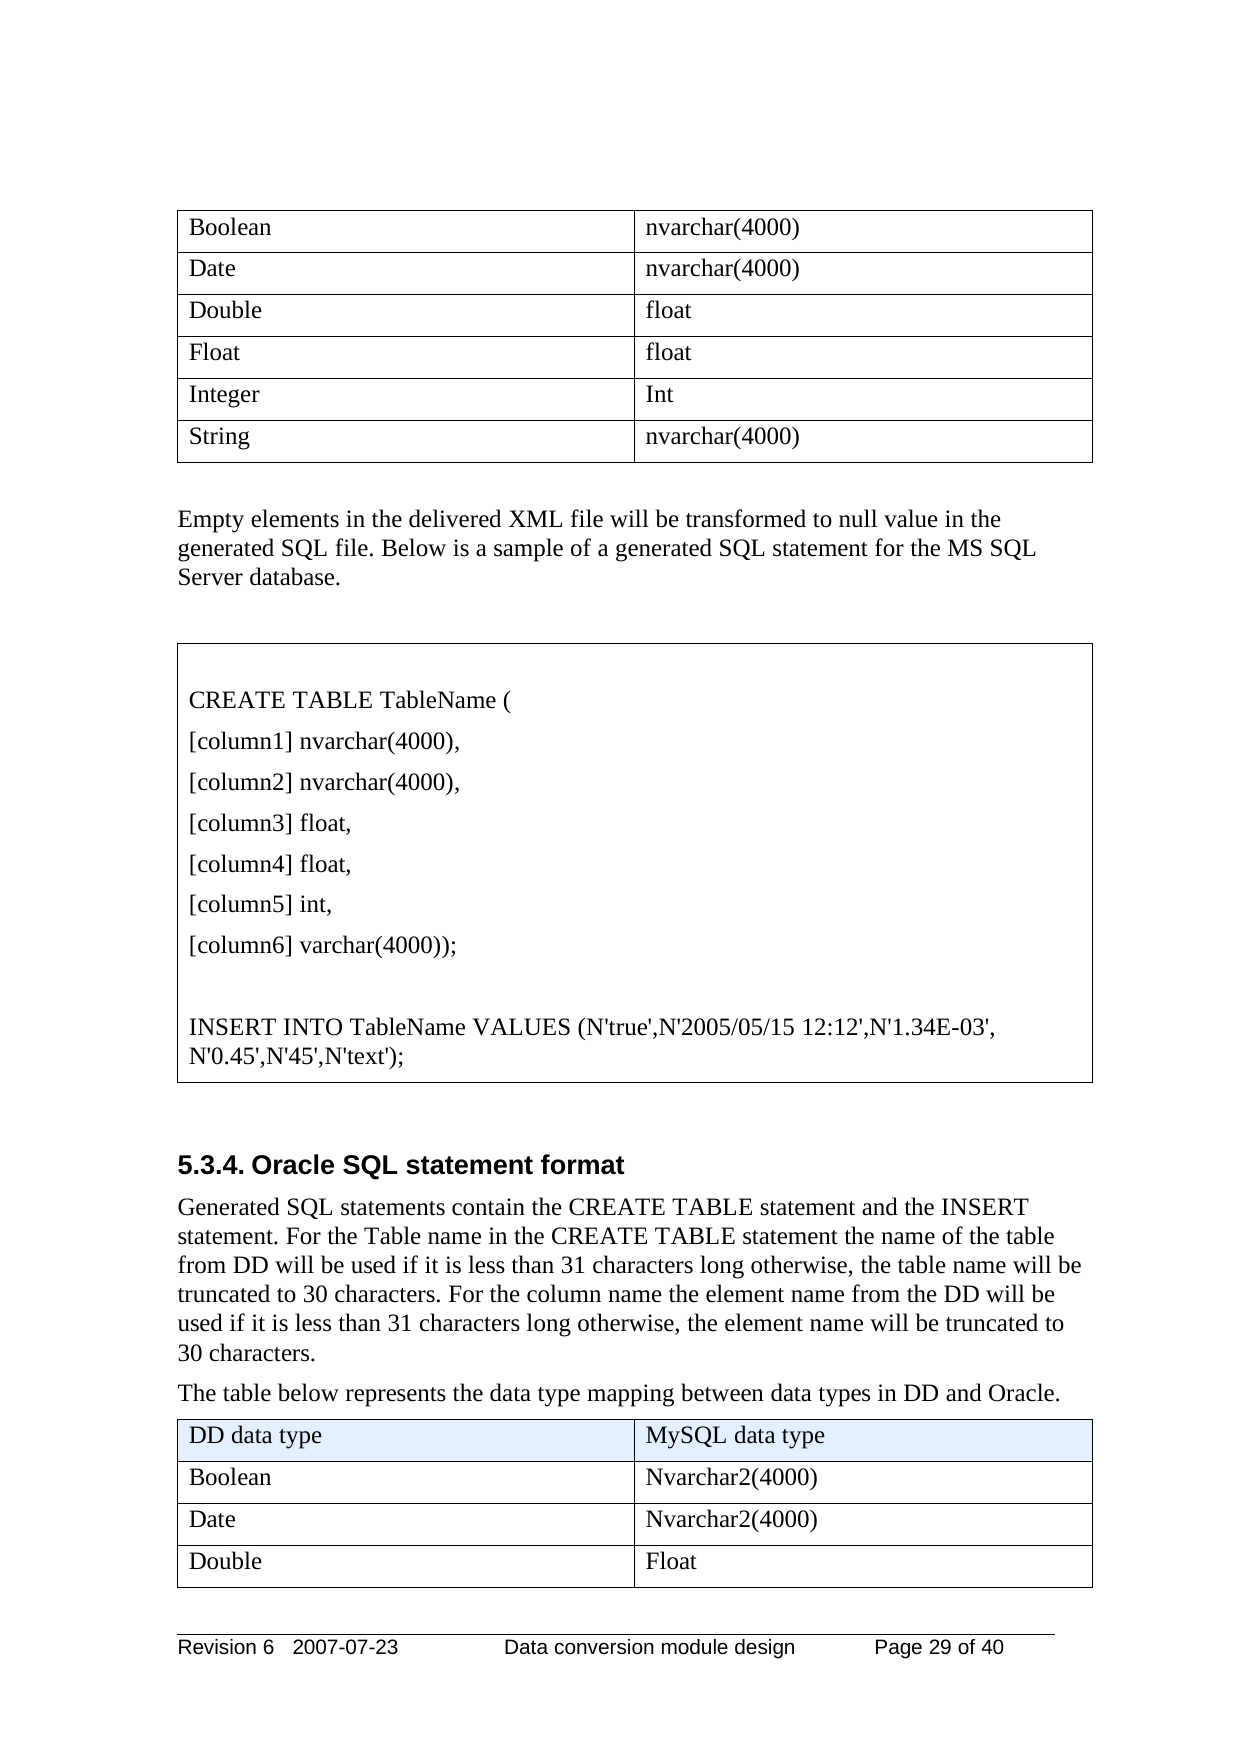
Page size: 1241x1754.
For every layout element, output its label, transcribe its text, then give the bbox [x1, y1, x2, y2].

table_cell Double [178, 1546, 634, 1587]
table_cell Date [178, 1504, 634, 1545]
table_cell Int [635, 379, 1092, 420]
table_cell Integer [178, 379, 634, 420]
subtitle Oracle SQL statement format [177, 1148, 1092, 1179]
table_cell Float [635, 1546, 1092, 1587]
table_cell Nvarchar2(4000) [635, 1504, 1092, 1545]
table_cell Date [178, 253, 634, 294]
table_cell String [178, 421, 634, 462]
text Generated SQL statements contain the CREATE TABLE statement and the INSERT statement. For the Table name in the CREATE TABLE statement the name of the table from DD will be used if it is less than 31 characters long otherwise, the table name will be truncated to 30 characters. For the column name the element name from the DD will be used if it is less than 31 characters long otherwise, the element name will be truncated to 30 characters. [177, 1192, 1092, 1366]
table_cell Float [178, 337, 634, 378]
table_header MySQL data type [635, 1420, 1092, 1461]
table_cell float [635, 295, 1092, 336]
table_header DD data type [178, 1420, 634, 1461]
table_cell Double [178, 295, 634, 336]
text The table below represents the data type mapping between data types in DD and Oracle. [177, 1378, 1092, 1407]
table_cell nvarchar(4000) [635, 211, 1092, 252]
table_header CREATE TABLE TableName ( [column1] nvarchar(4000), [column2] nvarchar(4000), [column3] float, [column4] float, [column5] int, [column6] varchar(4000)); INSERT INTO TableName VALUES (N'true',N'2005/05/15 12:12',N'1.34E-03', N'0.45',N'45',N'text'); [178, 644, 1092, 1082]
table_cell float [635, 337, 1092, 378]
table_cell Boolean [178, 211, 634, 252]
table_cell nvarchar(4000) [635, 421, 1092, 462]
text Empty elements in the delivered XML file will be transformed to null value in the generated SQL file. Below is a sample of a generated SQL statement for the MS SQL Server database. [177, 503, 1092, 591]
table_cell nvarchar(4000) [635, 253, 1092, 294]
table_cell Nvarchar2(4000) [635, 1462, 1092, 1503]
table_cell Boolean [178, 1462, 634, 1503]
